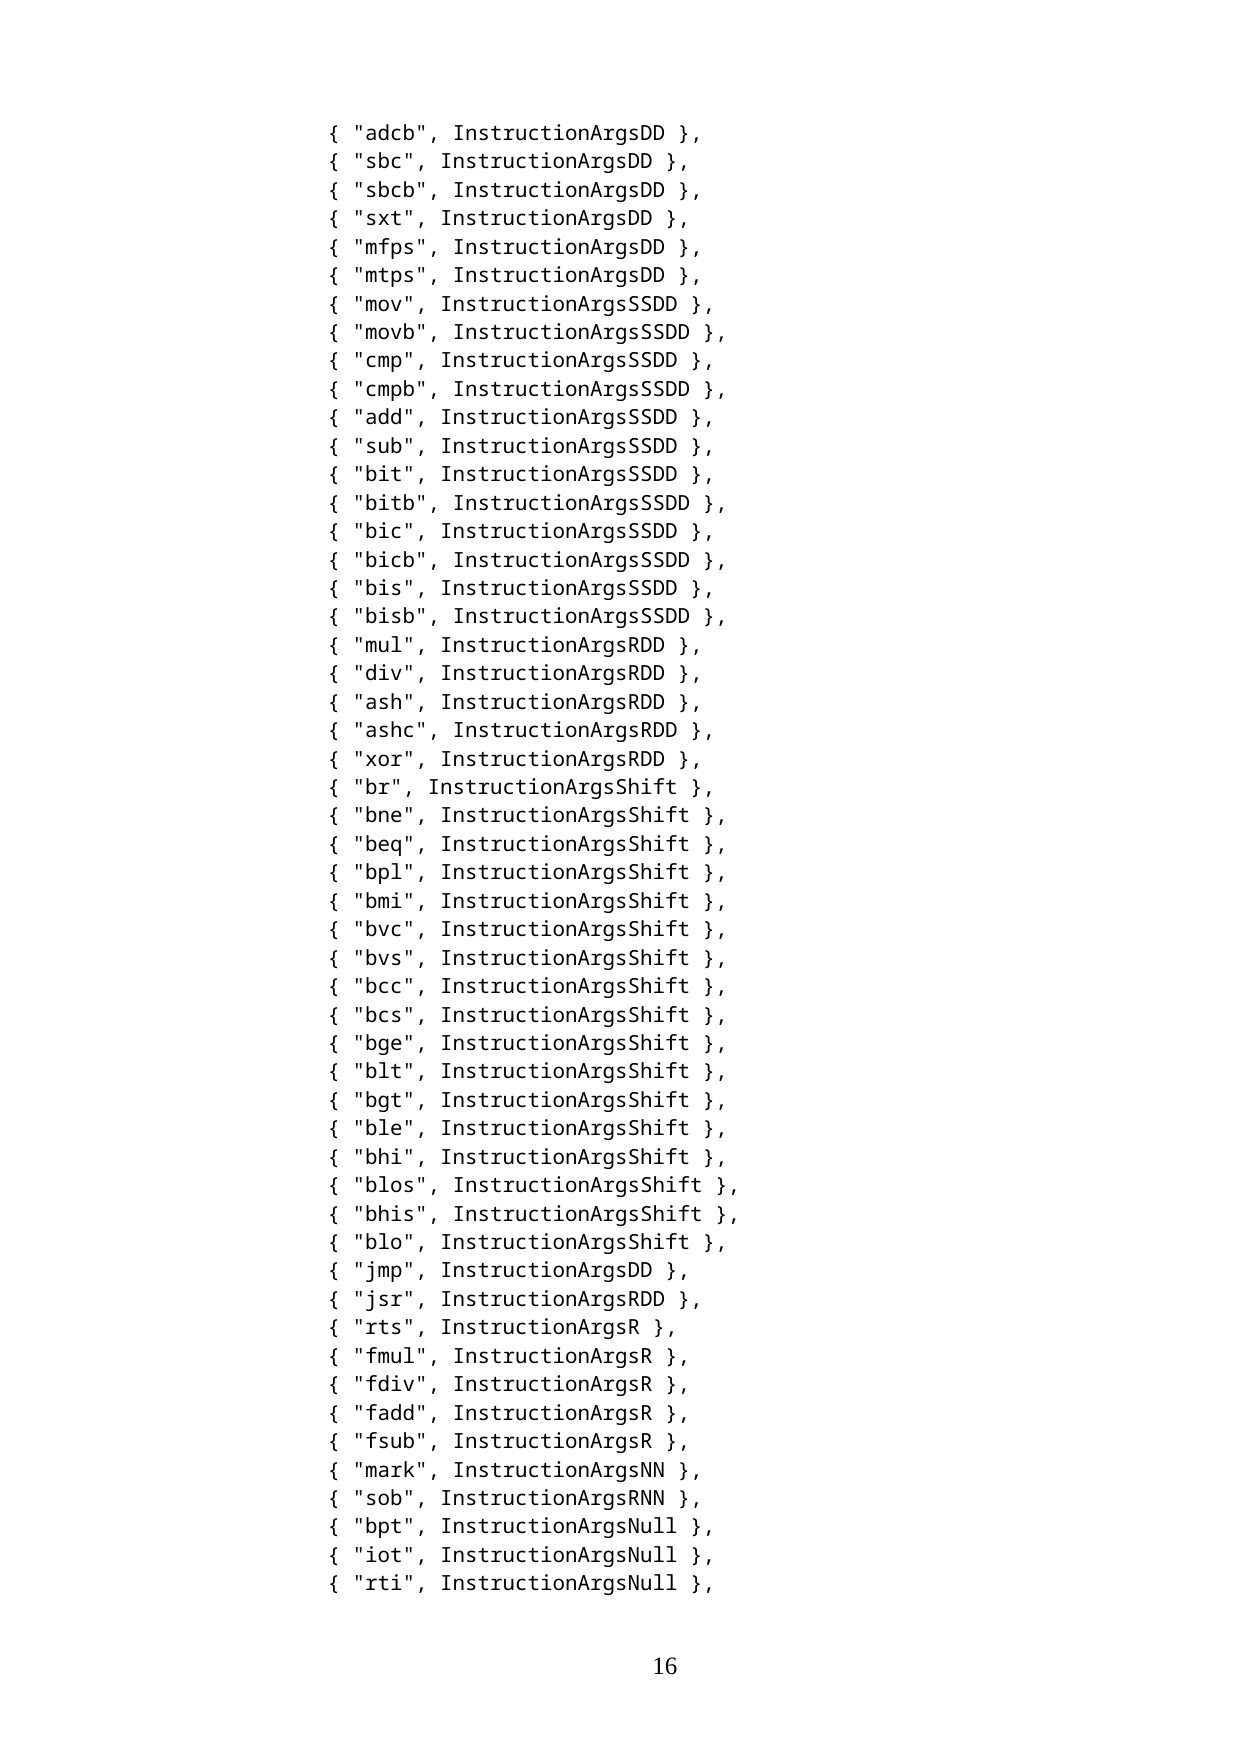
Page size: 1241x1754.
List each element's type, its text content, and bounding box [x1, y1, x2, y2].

table_header { "adcb", InstructionArgsDD }, { "sbc", InstructionArgsDD }, { "sbcb", InstructionArgsDD }, { "sxt", InstructionArgsDD }, { "mfps", InstructionArgsDD }, { "mtps", InstructionArgsDD }, { "mov", InstructionArgsSSDD }, { "movb", InstructionArgsSSDD }, { "cmp", InstructionArgsSSDD }, { "cmpb", InstructionArgsSSDD }, { "add", InstructionArgsSSDD }, { "sub", InstructionArgsSSDD }, { "bit", InstructionArgsSSDD }, { "bitb", InstructionArgsSSDD }, { "bic", InstructionArgsSSDD }, { "bicb", InstructionArgsSSDD }, { "bis", InstructionArgsSSDD }, { "bisb", InstructionArgsSSDD }, { "mul", InstructionArgsRDD }, { "div", InstructionArgsRDD }, { "ash", InstructionArgsRDD }, { "ashc", InstructionArgsRDD }, { "xor", InstructionArgsRDD }, { "br", InstructionArgsShift }, { "bne", InstructionArgsShift }, { "beq", InstructionArgsShift }, { "bpl", InstructionArgsShift }, { "bmi", InstructionArgsShift }, { "bvc", InstructionArgsShift }, { "bvs", InstructionArgsShift }, { "bcc", InstructionArgsShift }, { "bcs", InstructionArgsShift }, { "bge", InstructionArgsShift }, { "blt", InstructionArgsShift }, { "bgt", InstructionArgsShift }, { "ble", InstructionArgsShift }, { "bhi", InstructionArgsShift }, { "blos", InstructionArgsShift }, { "bhis", InstructionArgsShift }, { "blo", InstructionArgsShift }, { "jmp", InstructionArgsDD }, { "jsr", InstructionArgsRDD }, { "rts", InstructionArgsR }, { "fmul", InstructionArgsR }, { "fdiv", InstructionArgsR }, { "fadd", InstructionArgsR }, { "fsub", InstructionArgsR }, { "mark", InstructionArgsNN }, { "sob", InstructionArgsRNN }, { "bpt", InstructionArgsNull }, { "iot", InstructionArgsNull }, { "rti", InstructionArgsNull }, [177, 118, 1152, 1597]
